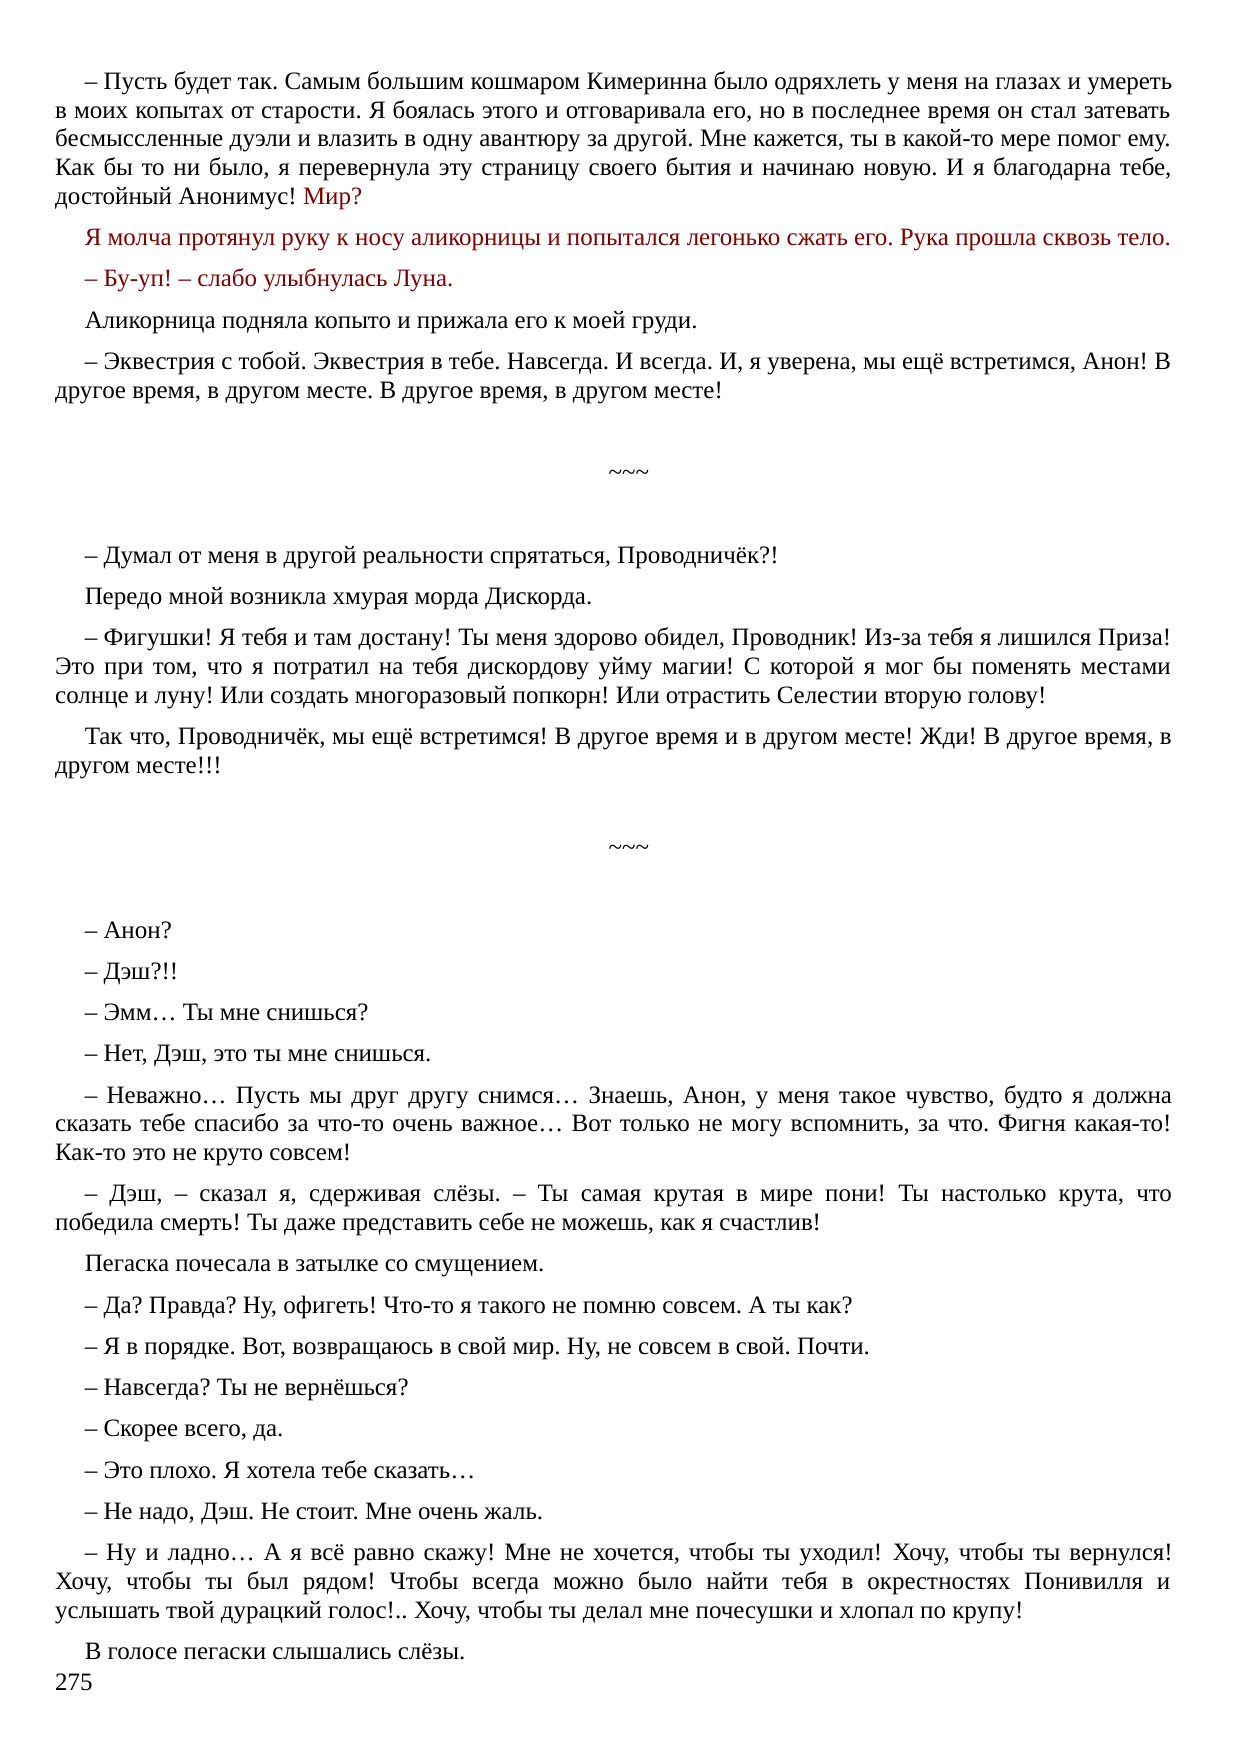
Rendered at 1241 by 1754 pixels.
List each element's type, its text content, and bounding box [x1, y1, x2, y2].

text – Дэш, – сказал я, сдерживая слёзы. – Ты самая крутая в мире пони! Ты настолько крута, что победила смерть! Ты даже представить себе не можешь, как я счастлив! [55, 1178, 1173, 1236]
text – Думал от меня в другой реальности спрятаться, Проводничёк?! [55, 540, 1173, 568]
text В голосе пегаски слышались слёзы. [55, 1636, 1173, 1665]
text – Неважно… Пусть мы друг другу снимся… Знаешь, Анон, у меня такое чувство, будто я должна сказать тебе спасибо за что-то очень важное… Вот только не могу вспомнить, за что. Фигня какая-то! Как-то это не круто совсем! [55, 1080, 1173, 1166]
text ~~~ [55, 832, 1173, 861]
text – Анон? [55, 915, 1173, 943]
text – Бу-уп! – слабо улыбнулась Луна. [55, 263, 1173, 292]
text – Пусть будет так. Самым большим кошмаром Кимеринна было одряхлеть у меня на глазах и умереть в моих копытах от старости. Я боялась этого и отговаривала его, но в последнее время он стал затевать бесмыссленные дуэли и влазить в одну авантюру за другой. Мне кажется, ты в какой-то мере помог ему. Как бы то ни было, я перевернула эту страницу своего бытия и начинаю новую. И я благодарна тебе, достойный Анонимус! Мир? [55, 66, 1173, 210]
text Передо мной возникла хмурая морда Дискорда. [55, 581, 1173, 610]
text – Скорее всего, да. [55, 1413, 1173, 1442]
text – Это плохо. Я хотела тебе сказать… [55, 1455, 1173, 1483]
text Я молча протянул руку к носу аликорницы и попытался легонько сжать его. Рука прошла сквозь тело. [55, 222, 1173, 251]
text – Я в порядке. Вот, возвращаюсь в свой мир. Ну, не совсем в свой. Почти. [55, 1331, 1173, 1360]
text – Навсегда? Ты не вернёшься? [55, 1372, 1173, 1401]
text – Эмм… Ты мне снишься? [55, 997, 1173, 1026]
text – Ну и ладно… А я всё равно скажу! Мне не хочется, чтобы ты уходил! Хочу, чтобы ты вернулся! Хочу, чтобы ты был рядом! Чтобы всегда можно было найти тебя в окрестностях Понивилля и услышать твой дурацкий голос!.. Хочу, чтобы ты делал мне почесушки и хлопал по крупу! [55, 1537, 1173, 1623]
text ~~~ [55, 457, 1173, 486]
text – Фигушки! Я тебя и там достану! Ты меня здорово обидел, Проводник! Из-за тебя я лишился Приза! Это при том, что я потратил на тебя дискордову уйму магии! С которой я мог бы поменять местами солнце и луну! Или создать многоразовый попкорн! Или отрастить Селестии вторую голову! [55, 622, 1173, 708]
text – Да? Правда? Ну, офигеть! Что-то я такого не помню совсем. А ты как? [55, 1290, 1173, 1318]
text – Не надо, Дэш. Не стоит. Мне очень жаль. [55, 1496, 1173, 1525]
text – Нет, Дэш, это ты мне снишься. [55, 1038, 1173, 1067]
text Пегаска почесала в затылке со смущением. [55, 1248, 1173, 1277]
text Аликорница подняла копыто и прижала его к моей груди. [55, 305, 1173, 333]
text Так что, Проводничёк, мы ещё встретимся! В другое время и в другом месте! Жди! В другое время, в другом месте!!! [55, 721, 1173, 778]
text – Дэш?!! [55, 956, 1173, 985]
text – Эквестрия с тобой. Эквестрия в тебе. Навсегда. И всегда. И, я уверена, мы ещё встретимся, Анон! В другое время, в другом месте. В другое время, в другом месте! [55, 346, 1173, 403]
